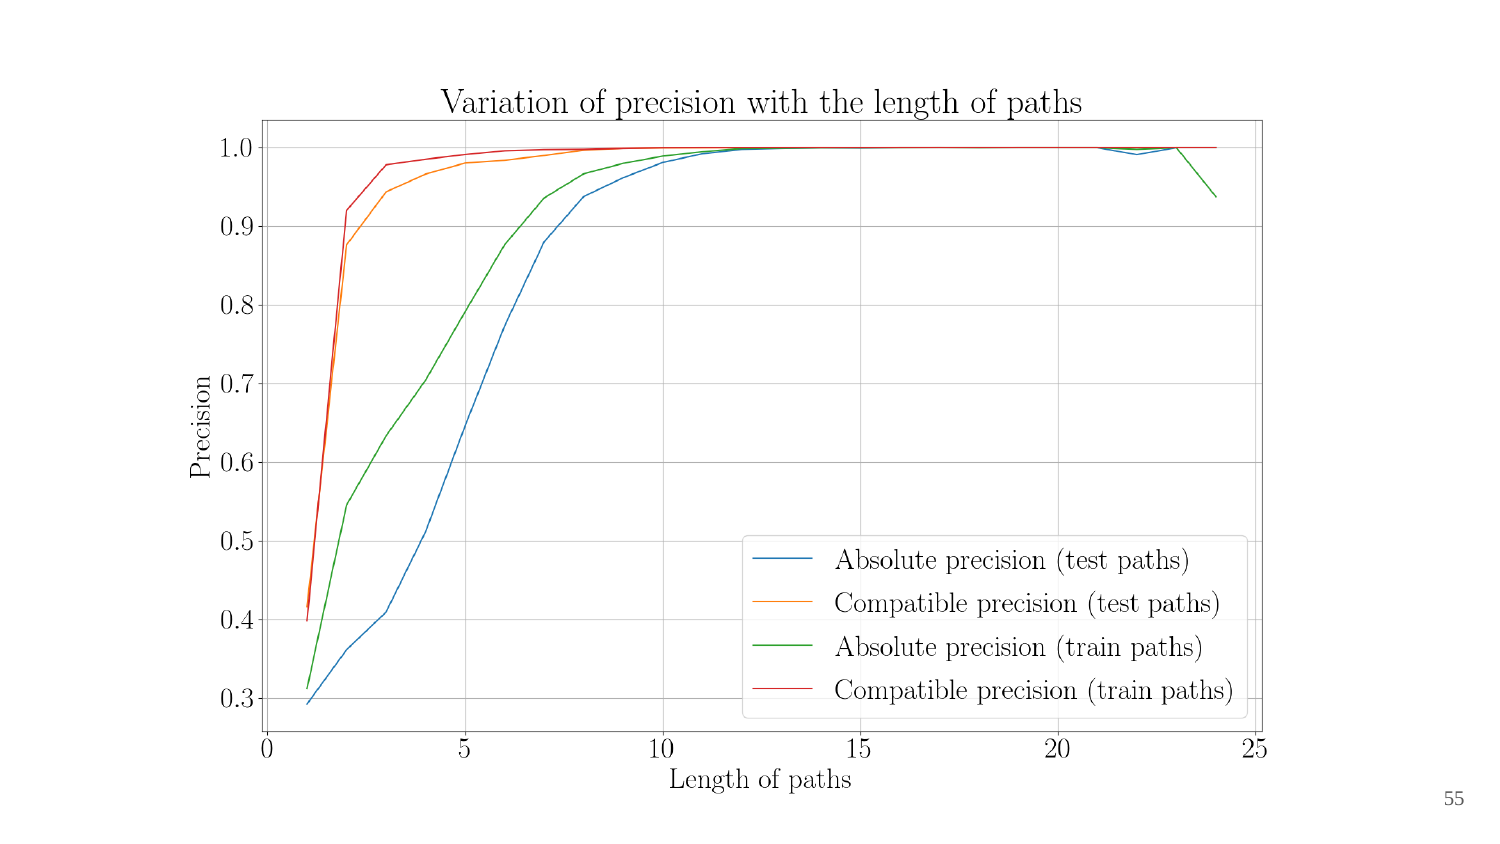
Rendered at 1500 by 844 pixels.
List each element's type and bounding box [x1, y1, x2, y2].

slide_number [1389, 764, 1480, 830]
picture [100, 24, 1390, 819]
